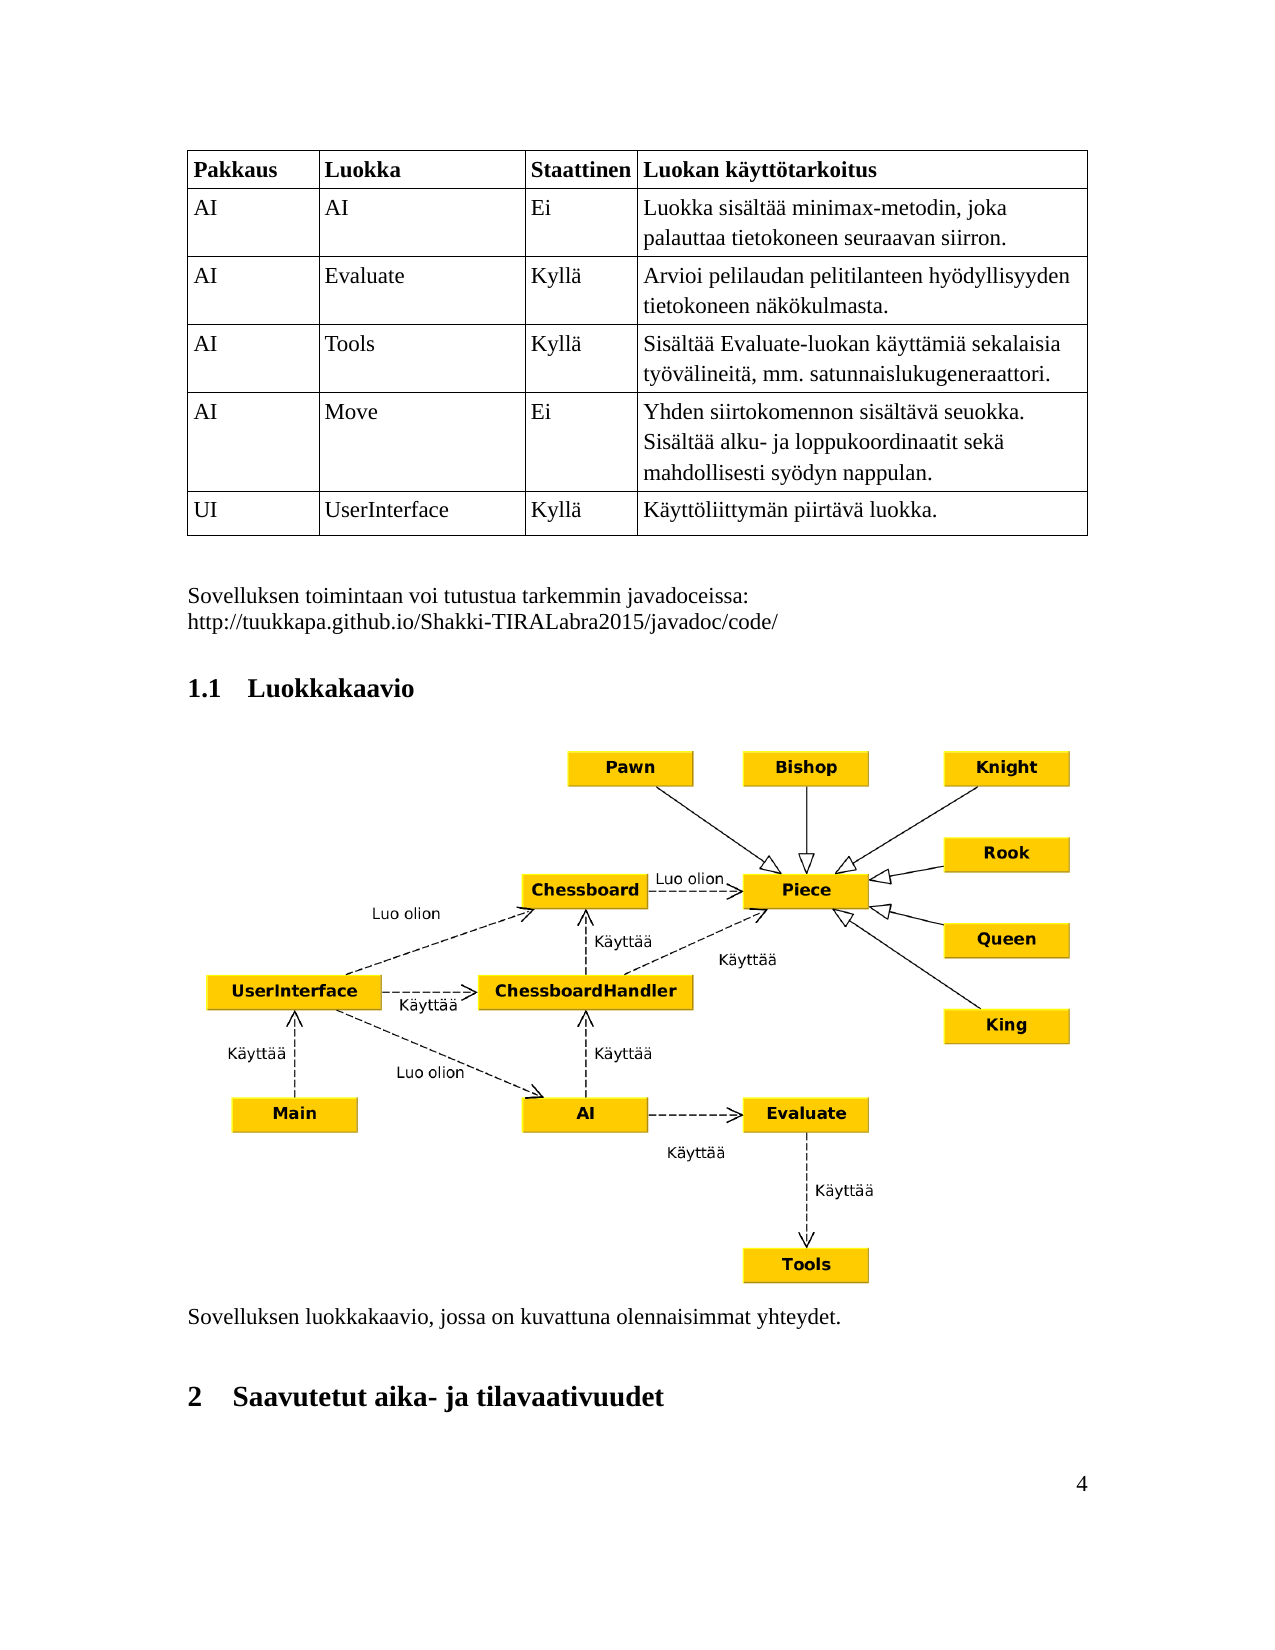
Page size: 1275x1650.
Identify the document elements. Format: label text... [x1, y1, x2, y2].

text Sovelluksen luokkakaavio, jossa on kuvattuna olennaisimmat yhteydet. [187, 1303, 1087, 1329]
table_cell AI [188, 257, 319, 324]
picture [187, 733, 1088, 1303]
table_cell Yhden siirtokomennon sisältävä seuokka. Sisältää alku- ja loppukoordinaatit sekä mahdollisesti syödyn nappulan. [638, 393, 1087, 491]
subtitle Luokkakaavio [187, 672, 1087, 703]
table_cell AI [188, 393, 319, 491]
subtitle Saavutetut aika- ja tilavaativuudet [187, 1379, 1087, 1413]
table_cell AI [188, 189, 319, 256]
table_cell Sisältää Evaluate-luokan käyttämiä sekalaisia työvälineitä, mm. satunnaislukugeneraattori. [638, 325, 1087, 392]
table_cell Käyttöliittymän piirtävä luokka. [638, 492, 1087, 535]
table_cell Ei [526, 393, 637, 491]
table_cell AI [320, 189, 525, 256]
table_cell Arvioi pelilaudan pelitilanteen hyödyllisyyden tietokoneen näkökulmasta. [638, 257, 1087, 324]
table_cell AI [188, 325, 319, 392]
table_cell Evaluate [320, 257, 525, 324]
table_header Pakkaus [188, 151, 319, 188]
table_cell Kyllä [526, 492, 637, 535]
text Sovelluksen toimintaan voi tutustua tarkemmin javadoceissa: http://tuukkapa.github.io/Shakki-TIRALabra2015/javadoc/code/ [187, 582, 1087, 635]
table_header Luokan käyttötarkoitus [638, 151, 1087, 188]
table_cell Kyllä [526, 257, 637, 324]
table_cell UserInterface [320, 492, 525, 535]
table_cell UI [188, 492, 319, 535]
table_cell Tools [320, 325, 525, 392]
table_cell Kyllä [526, 325, 637, 392]
table_cell Move [320, 393, 525, 491]
table_header Luokka [320, 151, 525, 188]
table_header Staattinen [526, 151, 637, 188]
table_cell Ei [526, 189, 637, 256]
table_cell Luokka sisältää minimax-metodin, joka palauttaa tietokoneen seuraavan siirron. [638, 189, 1087, 256]
